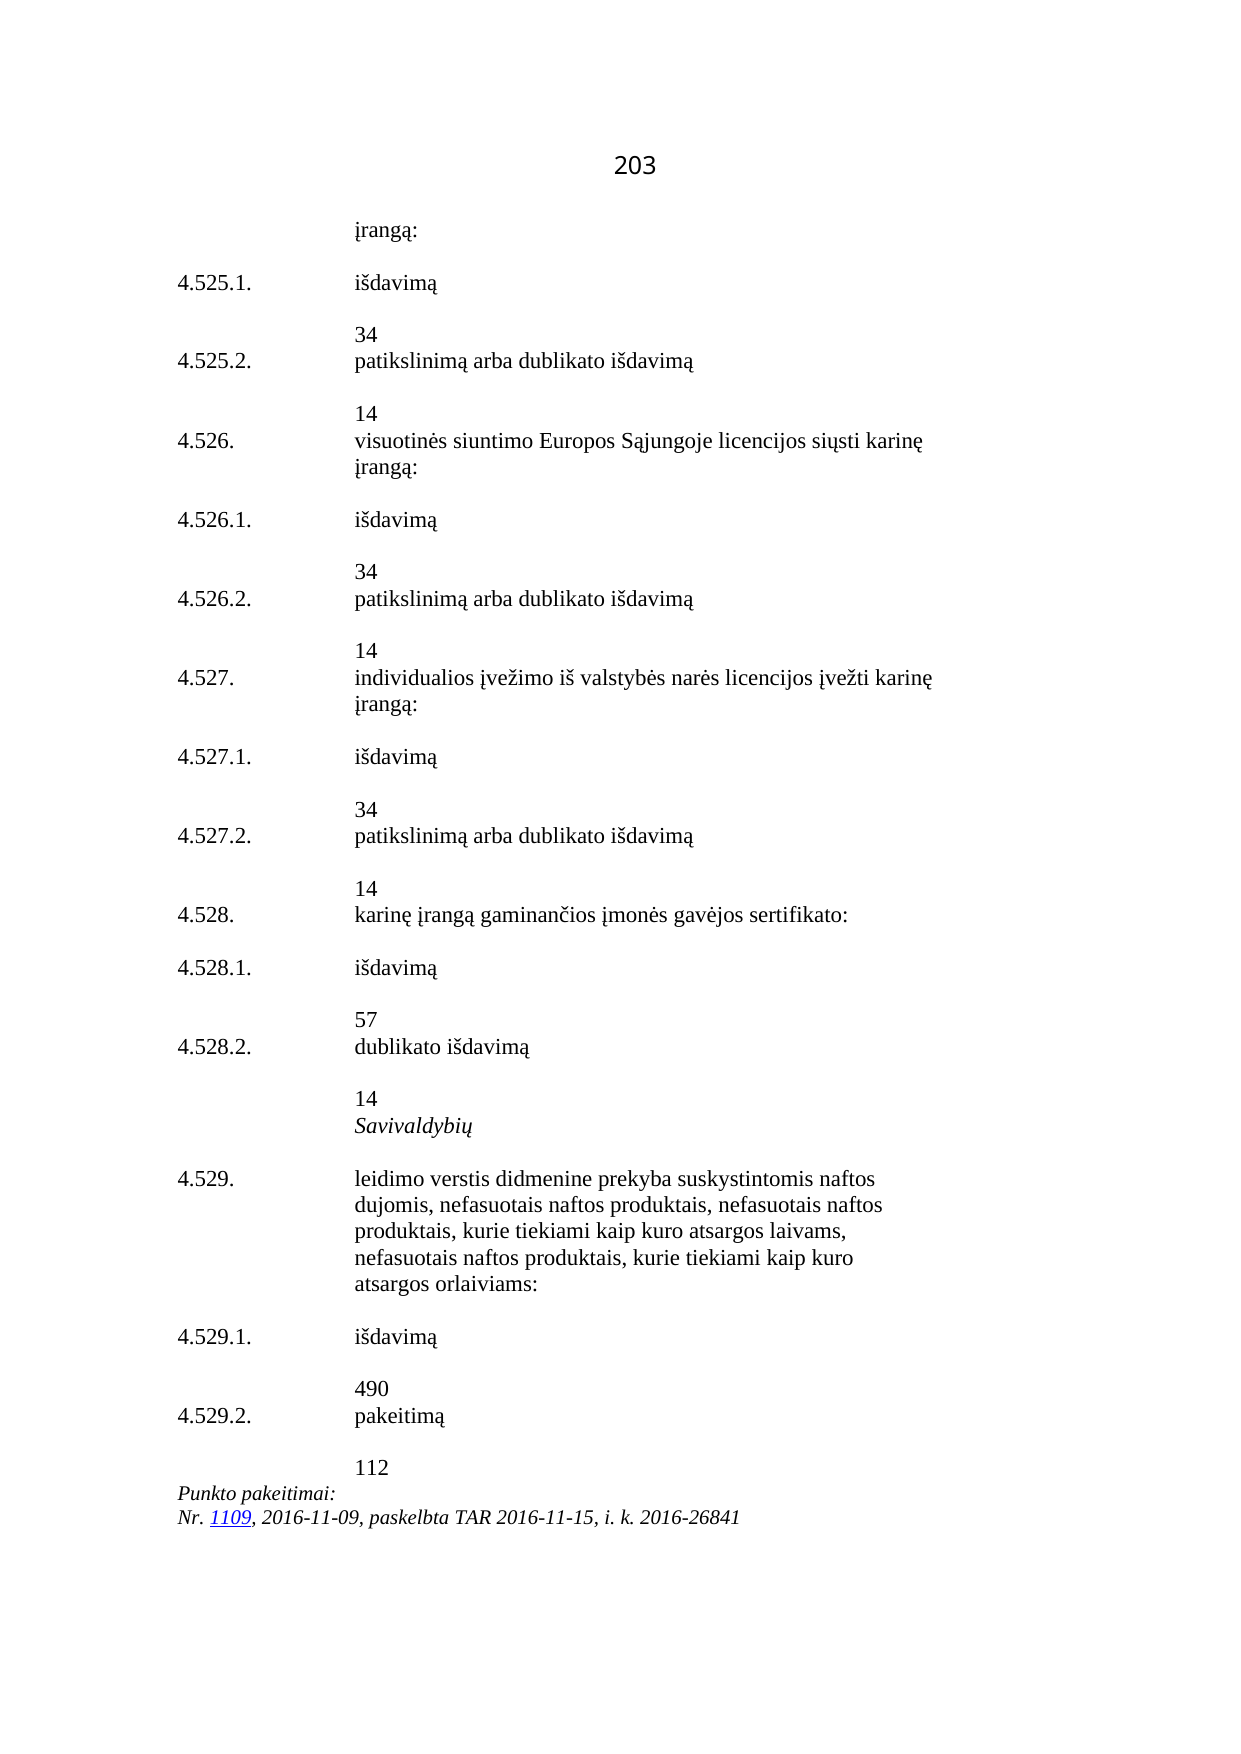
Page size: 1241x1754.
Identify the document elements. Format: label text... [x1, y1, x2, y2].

text 4.527.1. išdavimą 34 [177, 743, 945, 822]
text Punkto pakeitimai: [177, 1481, 1093, 1505]
text 4.528.1. išdavimą 57 [177, 954, 945, 1033]
text įrangą: [354, 216, 945, 268]
text 4.526.1. išdavimą 34 [177, 506, 945, 585]
text 4.526. visuotinės siuntimo Europos Sąjungoje licencijos siųsti karinę [177, 427, 945, 453]
text 4.528. karinę įrangą gaminančios įmonės gavėjos sertifikato: [177, 901, 945, 954]
text Nr. 1109, 2016-11-09, paskelbta TAR 2016-11-15, i. k. 2016-26841 [177, 1505, 1093, 1529]
text 4.527.2. patikslinimą arba dublikato išdavimą 14 [177, 822, 945, 901]
text įrangą: [354, 453, 945, 506]
text 4.529. leidimo verstis didmenine prekyba suskystintomis naftos [177, 1164, 892, 1191]
text Savivaldybių [354, 1112, 945, 1164]
text 4.527. individualios įvežimo iš valstybės narės licencijos įvežti karinę [177, 664, 945, 690]
text 4.526.2. patikslinimą arba dublikato išdavimą 14 [177, 585, 945, 664]
text 4.525.1. išdavimą 34 [177, 268, 945, 348]
text 4.528.2. dublikato išdavimą 14 [177, 1033, 945, 1112]
text 4.525.2. patikslinimą arba dublikato išdavimą 14 [177, 348, 945, 427]
text atsargos orlaiviams: [354, 1270, 892, 1323]
text nefasuotais naftos produktais, kurie tiekiami kaip kuro [354, 1244, 892, 1270]
text 4.529.2. pakeitimą 112 [177, 1402, 892, 1481]
text 4.529.1. išdavimą 490 [177, 1323, 892, 1402]
text dujomis, nefasuotais naftos produktais, nefasuotais naftos [354, 1191, 892, 1217]
text produktais, kurie tiekiami kaip kuro atsargos laivams, [354, 1217, 892, 1244]
text įrangą: [354, 690, 945, 743]
